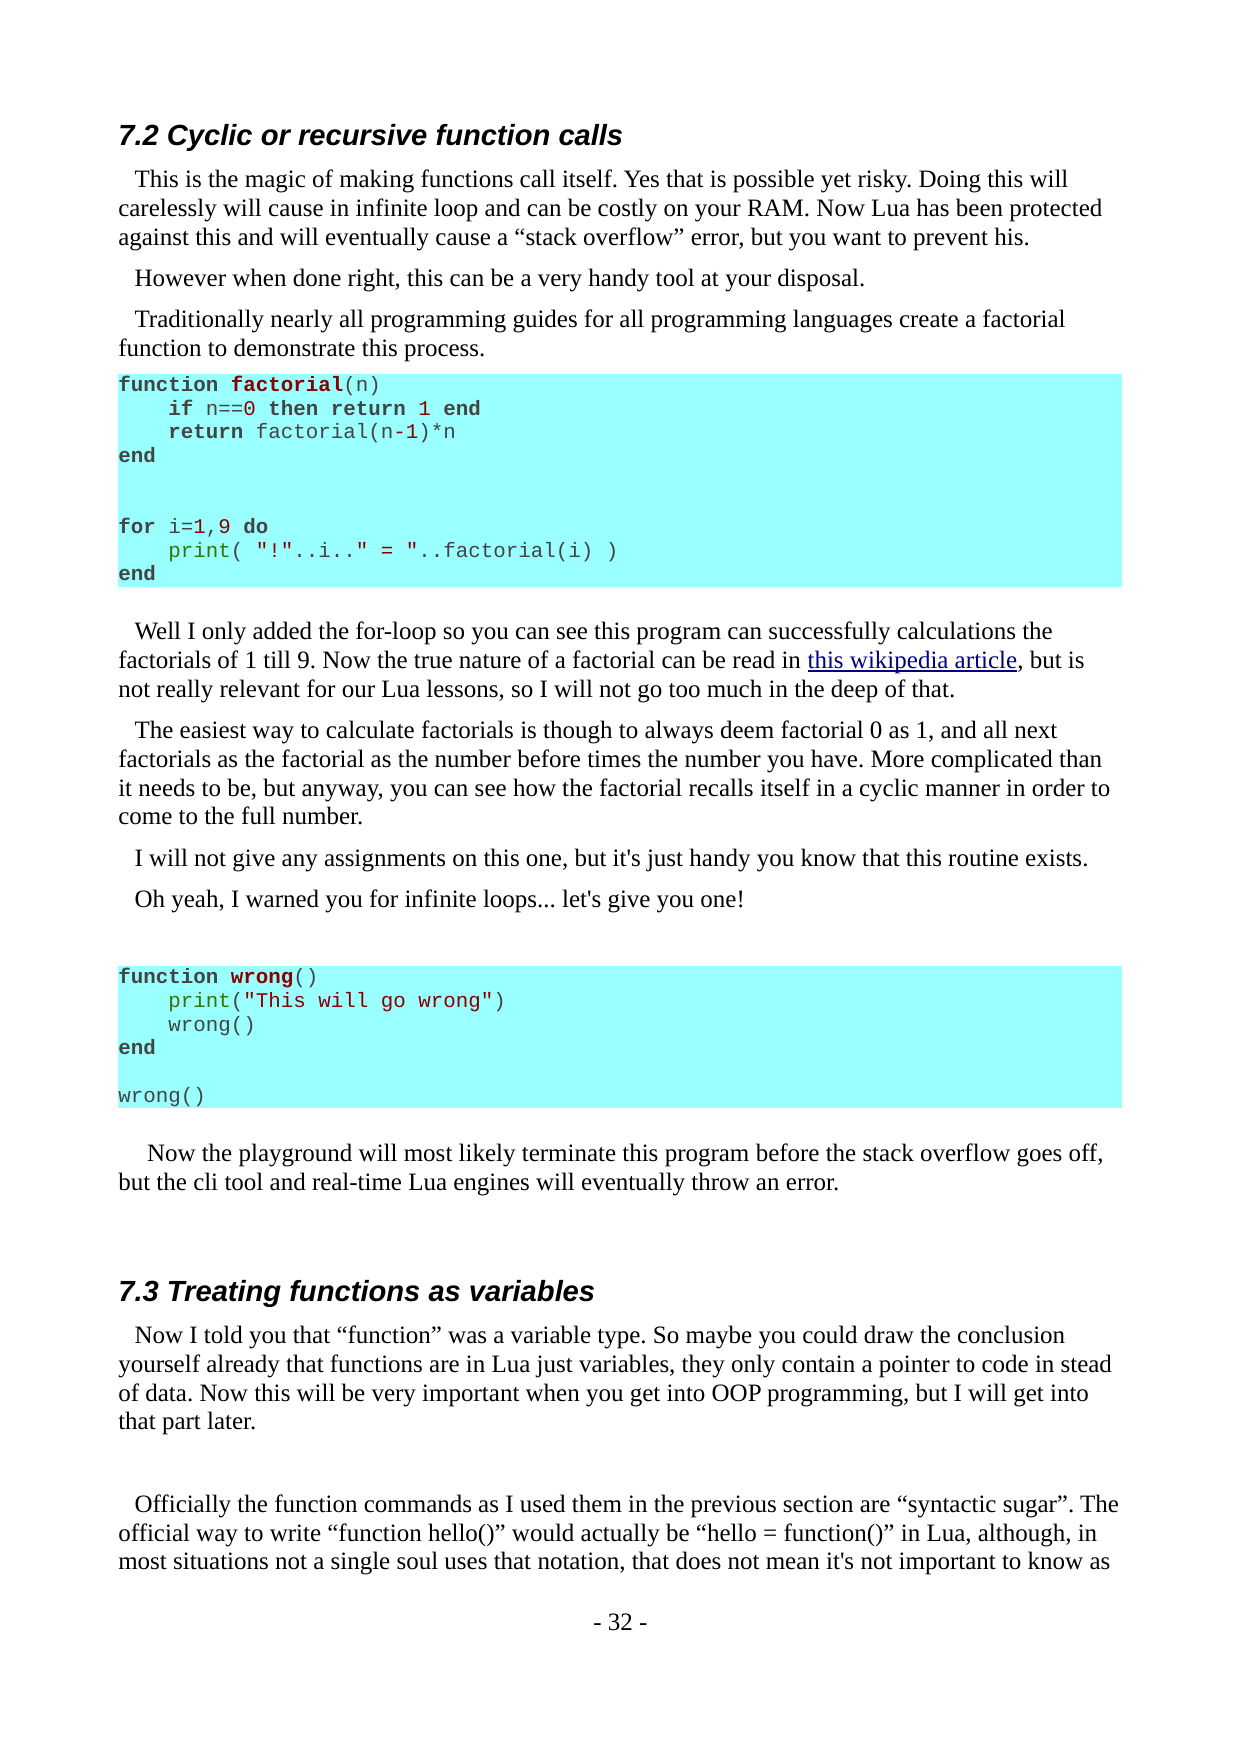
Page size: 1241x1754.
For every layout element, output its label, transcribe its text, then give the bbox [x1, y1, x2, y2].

text Oh yeah, I warned you for infinite loops... let's give you one! [118, 884, 1122, 913]
text However when done right, this can be a very handy tool at your disposal. [118, 263, 1122, 292]
text The easiest way to calculate factorials is though to always deem factorial 0 as 1, and all next factorials as the factorial as the number before times the number you have. More complicated than it needs to be, but anyway, you can see how the factorial recalls itself in a cyclic manner in order to come to the full number. [118, 715, 1122, 830]
text return factorial(n-1)*n [118, 421, 1122, 445]
text end [118, 1037, 1122, 1061]
text Now I told you that “function” was a variable type. So maybe you could draw the conclusion yourself already that functions are in Lua just variables, they only contain a pointer to code in stead of data. Now this will be very important when you get into OOP programming, but I will get into that part later. [118, 1320, 1122, 1435]
text Now the playground will most likely terminate this program before the stack overflow goes off, but the cli tool and real-time Lua engines will eventually throw an error. [118, 1138, 1122, 1195]
text end [118, 445, 1122, 469]
text Officially the function commands as I used them in the previous section are “syntactic sugar”. The official way to write “function hello()” would actually be “hello = function()” in Lua, although, in most situations not a single soul uses that notation, that does not mean it's not important to know as [118, 1489, 1122, 1575]
text function wrong() [118, 966, 1122, 990]
text wrong() [118, 1014, 1122, 1037]
subtitle 7.2 Cyclic or recursive function calls [118, 118, 1122, 152]
text wrong() [118, 1085, 1122, 1108]
text Traditionally nearly all programming guides for all programming languages create a factorial function to demonstrate this process. [118, 304, 1122, 362]
subtitle 7.3 Treating functions as variables [118, 1274, 1122, 1308]
text Well I only added the for-loop so you can see this program can successfully calculations the factorials of 1 till 9. Now the true nature of a factorial can be read in this wikipedia article, but is not really relevant for our Lua lessons, so I will not go too much in the deep of that. [118, 616, 1122, 703]
text end [118, 563, 1122, 587]
text I will not give any assignments on this one, but it's just handy you know that this routine exists. [118, 843, 1122, 871]
text print("This will go wrong") [118, 990, 1122, 1014]
text for i=1,9 do [118, 516, 1122, 540]
text This is the magic of making functions call itself. Yes that is possible yet risky. Doing this will carelessly will cause in infinite loop and can be costly on your RAM. Now Lua has been protected against this and will eventually cause a “stack overflow” error, but you want to prevent his. [118, 164, 1122, 250]
text function factorial(n) [118, 374, 1122, 398]
text print( "!"..i.." = "..factorial(i) ) [118, 540, 1122, 563]
text if n==0 then return 1 end [118, 398, 1122, 421]
